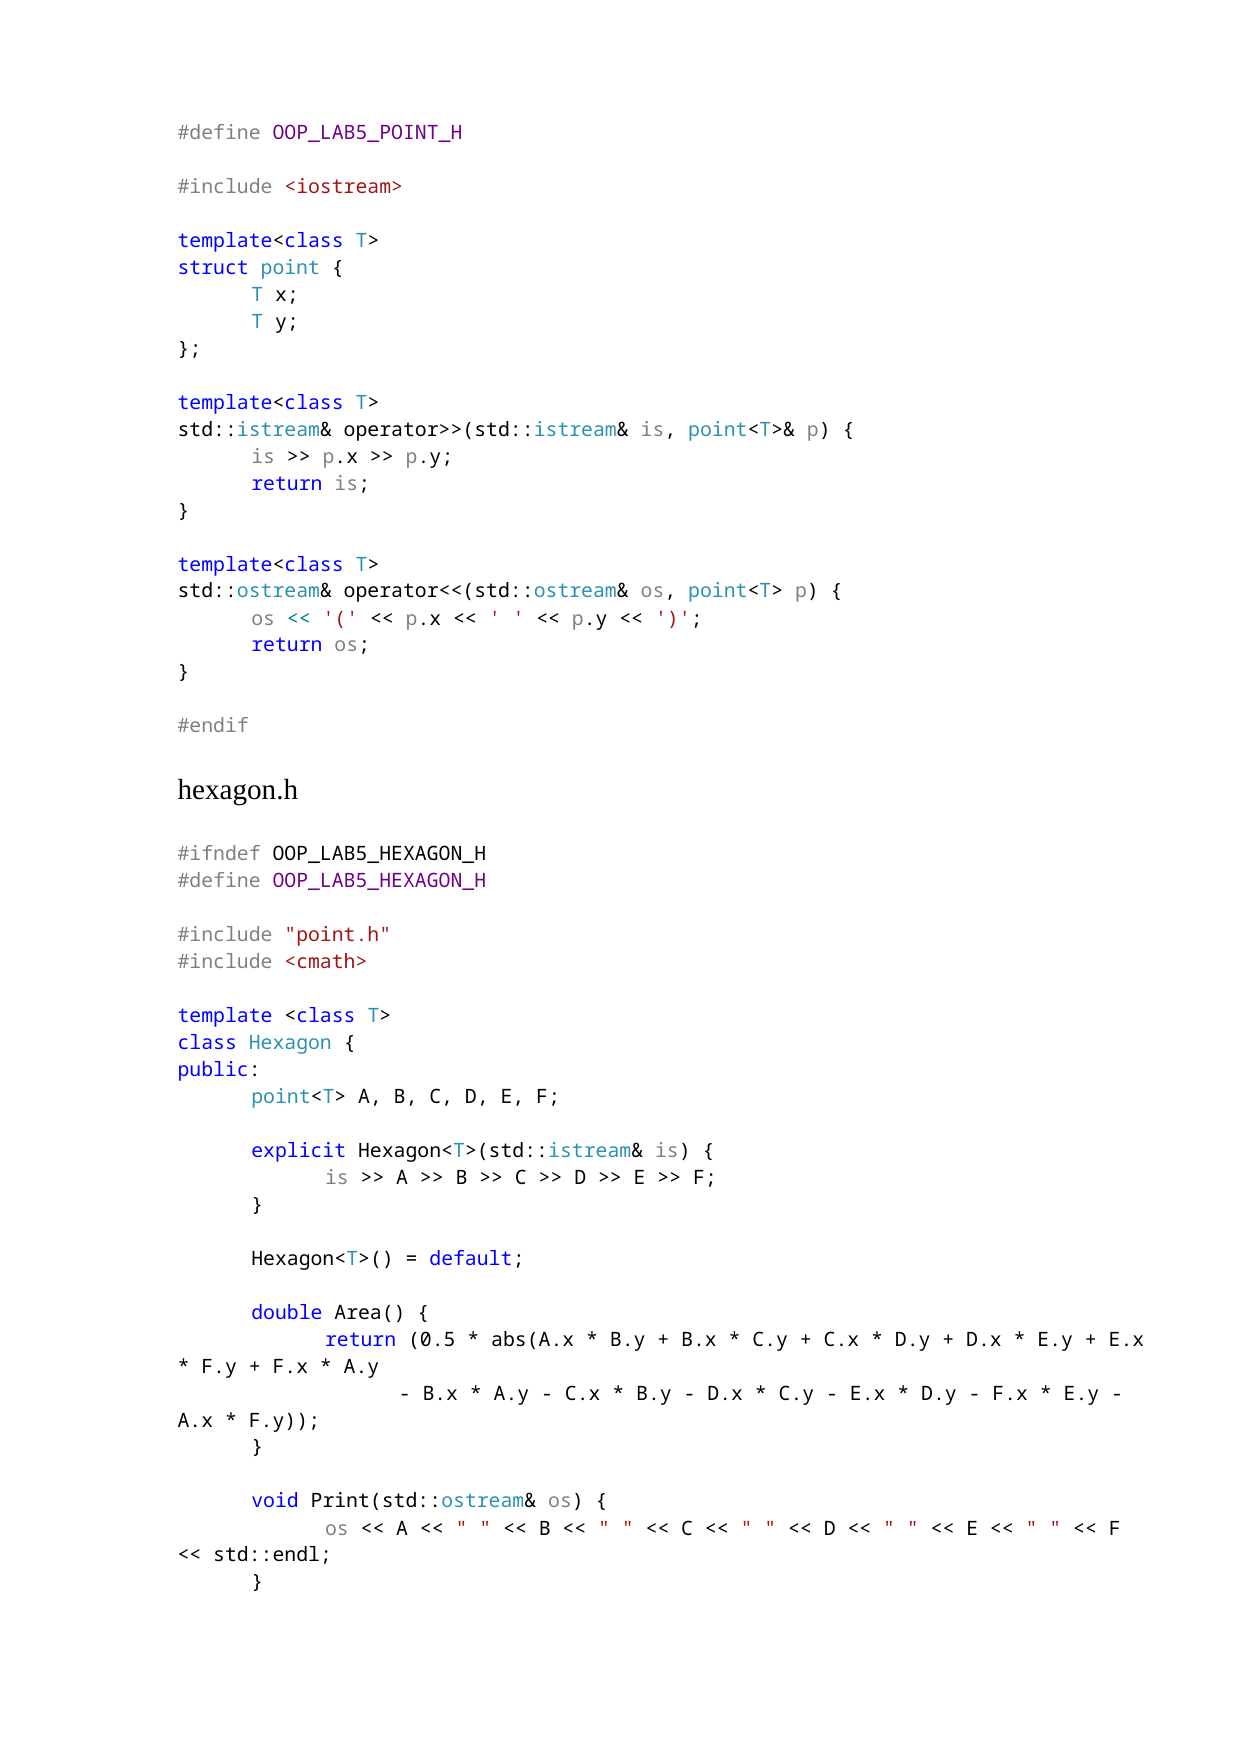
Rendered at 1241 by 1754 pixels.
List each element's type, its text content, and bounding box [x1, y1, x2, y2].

text #include "point.h" [177, 920, 1152, 947]
text } [177, 1190, 1152, 1217]
text template<class T> [177, 550, 1152, 577]
text #ifndef OOP_LAB5_HEXAGON_H [177, 839, 1152, 866]
text hexagon.h [177, 772, 1152, 806]
text template<class T> [177, 388, 1152, 415]
text } [177, 658, 1152, 685]
text is >> A >> B >> C >> D >> E >> F; [177, 1163, 1152, 1190]
text template<class T> [177, 226, 1152, 253]
text T y; [177, 307, 1152, 334]
text double Area() { [177, 1298, 1152, 1325]
text public: [177, 1055, 1152, 1082]
text point<T> A, B, C, D, E, F; [177, 1082, 1152, 1109]
text } [177, 496, 1152, 523]
text void Print(std::ostream& os) { [177, 1487, 1152, 1514]
text struct point { [177, 253, 1152, 280]
text #endif [177, 712, 1152, 739]
text } [177, 1433, 1152, 1460]
text return os; [177, 631, 1152, 658]
text }; [177, 334, 1152, 361]
text std::ostream& operator<<(std::ostream& os, point<T> p) { [177, 577, 1152, 604]
text Hexagon<T>() = default; [177, 1244, 1152, 1271]
text #define OOP_LAB5_POINT_H [177, 118, 1152, 145]
text - B.x * A.y - C.x * B.y - D.x * C.y - E.x * D.y - F.x * E.y - A.x * F.y)); [177, 1379, 1152, 1433]
text T x; [177, 280, 1152, 307]
text os << A << " " << B << " " << C << " " << D << " " << E << " " << F << std::endl; [177, 1514, 1152, 1568]
text #define OOP_LAB5_HEXAGON_H [177, 866, 1152, 893]
text std::istream& operator>>(std::istream& is, point<T>& p) { [177, 415, 1152, 442]
text is >> p.x >> p.y; [177, 442, 1152, 469]
text os << '(' << p.x << ' ' << p.y << ')'; [177, 604, 1152, 631]
text explicit Hexagon<T>(std::istream& is) { [177, 1136, 1152, 1163]
text } [177, 1568, 1152, 1595]
text #include <iostream> [177, 172, 1152, 199]
text class Hexagon { [177, 1028, 1152, 1055]
text return (0.5 * abs(A.x * B.y + B.x * C.y + C.x * D.y + D.x * E.y + E.x * F.y + F.x * A.y [177, 1325, 1152, 1379]
text return is; [177, 469, 1152, 496]
text #include <cmath> [177, 947, 1152, 974]
text template <class T> [177, 1001, 1152, 1028]
